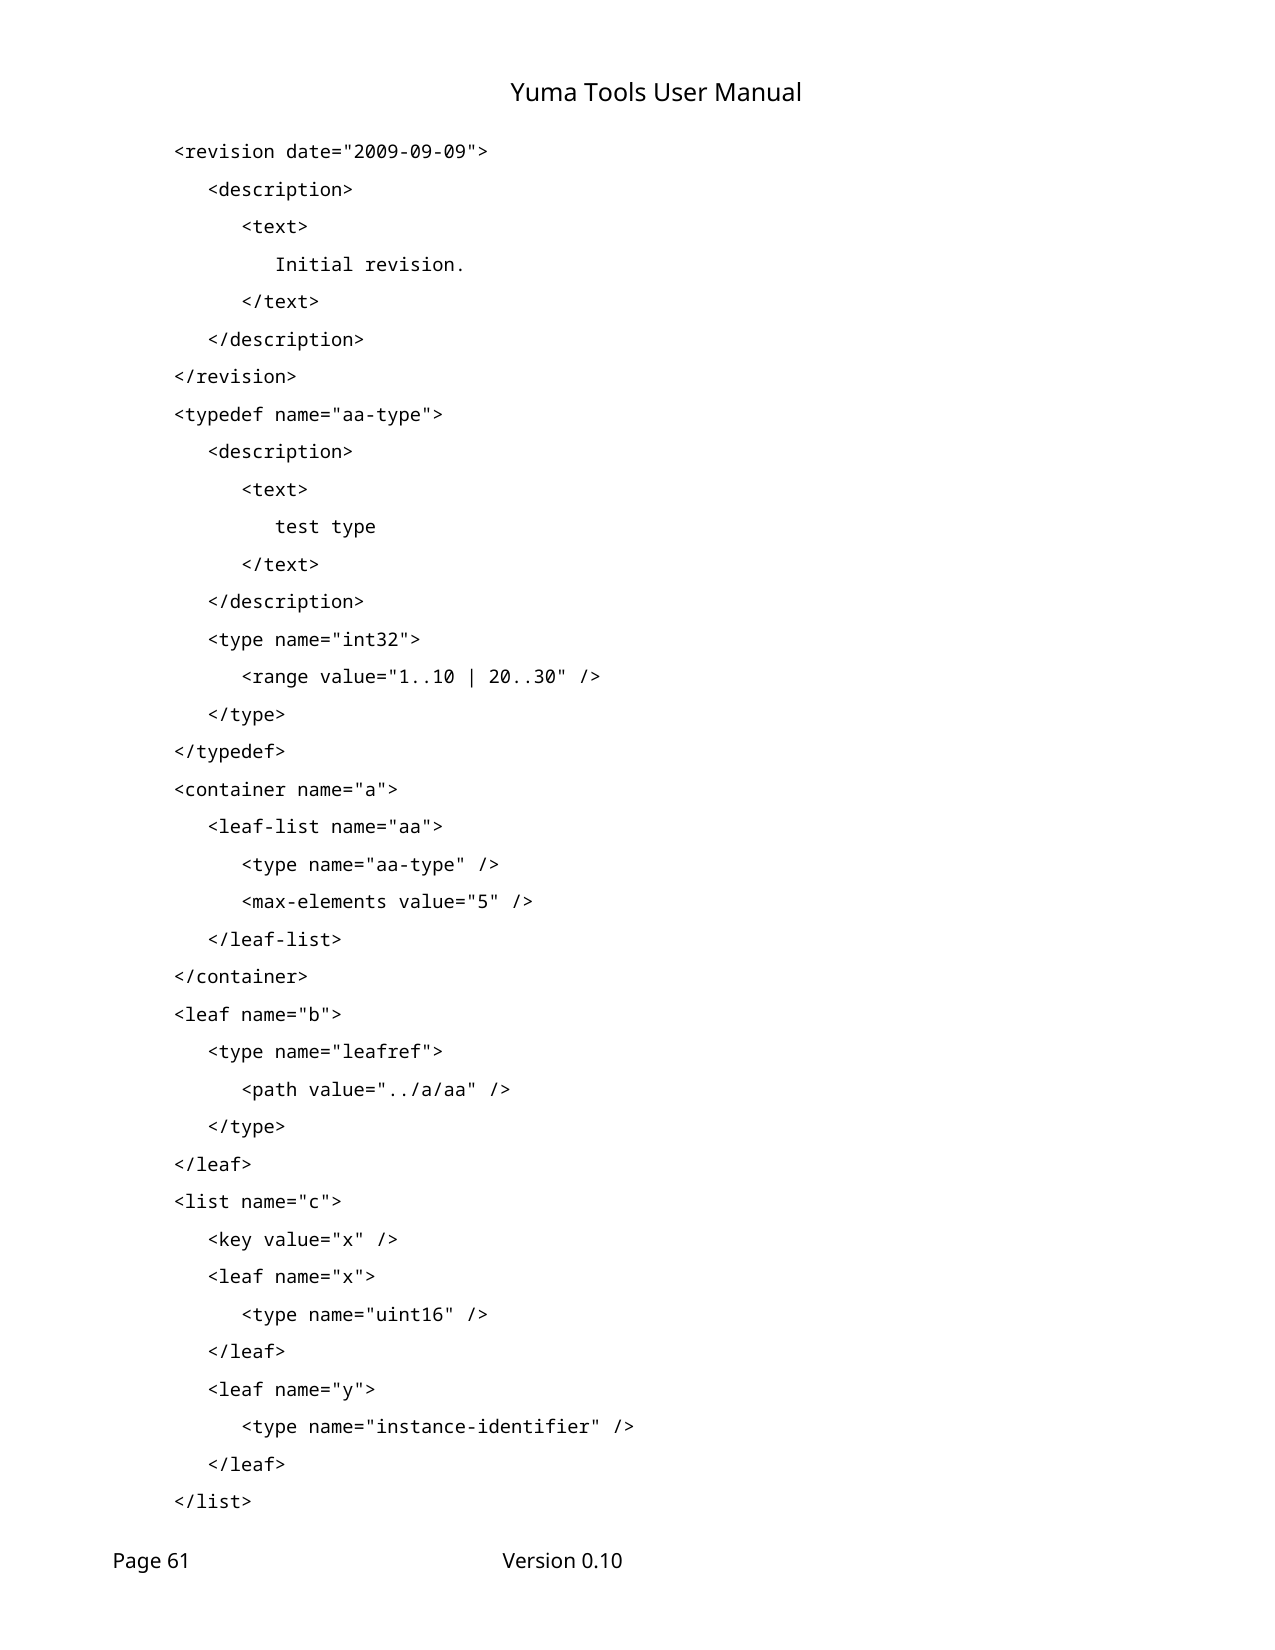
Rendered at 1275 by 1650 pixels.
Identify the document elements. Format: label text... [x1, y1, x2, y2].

text <text> [139, 213, 1200, 239]
text <type name="instance-identifier" /> [139, 1413, 1200, 1439]
text <description> [139, 438, 1200, 464]
text <type name="int32"> [139, 626, 1200, 652]
text <revision date="2009-09-09"> [139, 138, 1200, 164]
text <max-elements value="5" /> [139, 888, 1200, 914]
text </description> [139, 326, 1200, 352]
text Initial revision. [139, 251, 1200, 277]
text </leaf> [139, 1338, 1200, 1364]
text <container name="a"> [139, 776, 1200, 802]
text <path value="../a/aa" /> [139, 1076, 1200, 1102]
text </leaf-list> [139, 926, 1200, 952]
text </list> [139, 1488, 1200, 1514]
text <range value="1..10 | 20..30" /> [139, 663, 1200, 689]
text </typedef> [139, 738, 1200, 764]
text <leaf name="y"> [139, 1376, 1200, 1402]
text </revision> [139, 363, 1200, 389]
text <key value="x" /> [139, 1226, 1200, 1252]
text </type> [139, 1113, 1200, 1139]
text </container> [139, 963, 1200, 989]
text <list name="c"> [139, 1188, 1200, 1214]
text <leaf-list name="aa"> [139, 813, 1200, 839]
text <type name="uint16" /> [139, 1301, 1200, 1327]
text <text> [139, 476, 1200, 502]
text <typedef name="aa-type"> [139, 401, 1200, 427]
text test type [139, 513, 1200, 539]
text </leaf> [139, 1151, 1200, 1177]
text </leaf> [139, 1451, 1200, 1477]
text </text> [139, 288, 1200, 314]
text <leaf name="b"> [139, 1001, 1200, 1027]
text <type name="aa-type" /> [139, 851, 1200, 877]
text <leaf name="x"> [139, 1263, 1200, 1289]
text <description> [139, 176, 1200, 202]
text </description> [139, 588, 1200, 614]
text </type> [139, 701, 1200, 727]
text </text> [139, 551, 1200, 577]
text <type name="leafref"> [139, 1038, 1200, 1064]
